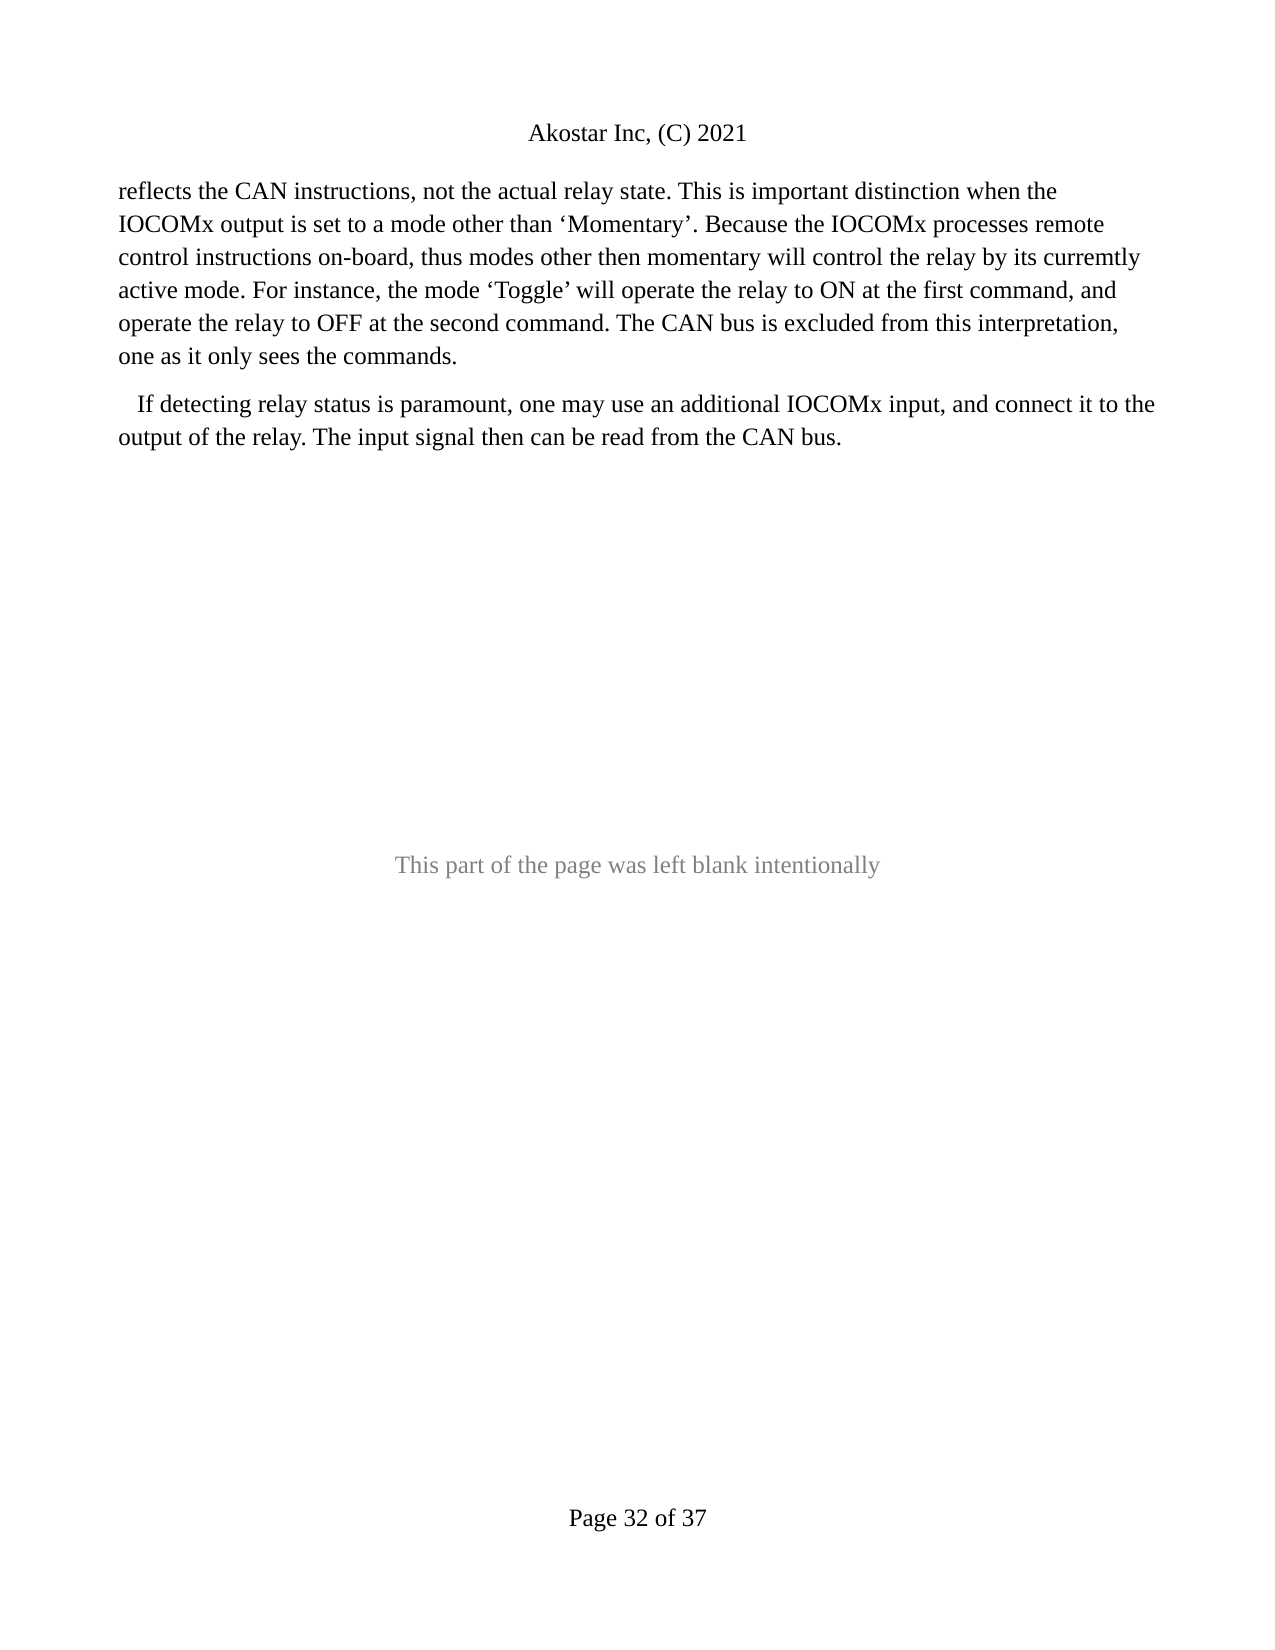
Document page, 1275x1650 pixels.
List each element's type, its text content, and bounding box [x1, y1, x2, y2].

text If detecting relay status is paramount, one may use an additional IOCOMx input, and connect it to the output of the relay. The input signal then can be read from the CAN bus. [118, 389, 1157, 451]
text reflects the CAN instructions, not the actual relay state. This is important distinction when the IOCOMx output is set to a mode other than ‘Momentary’. Because the IOCOMx processes remote control instructions on-board, thus modes other then momentary will control the relay by its curremtly active mode. For instance, the mode ‘Toggle’ will operate the relay to ON at the first command, and operate the relay to OFF at the second command. The CAN bus is excluded from this interpretation, one as it only sees the commands. [118, 176, 1157, 370]
text This part of the page was left blank intentionally [118, 851, 1157, 879]
